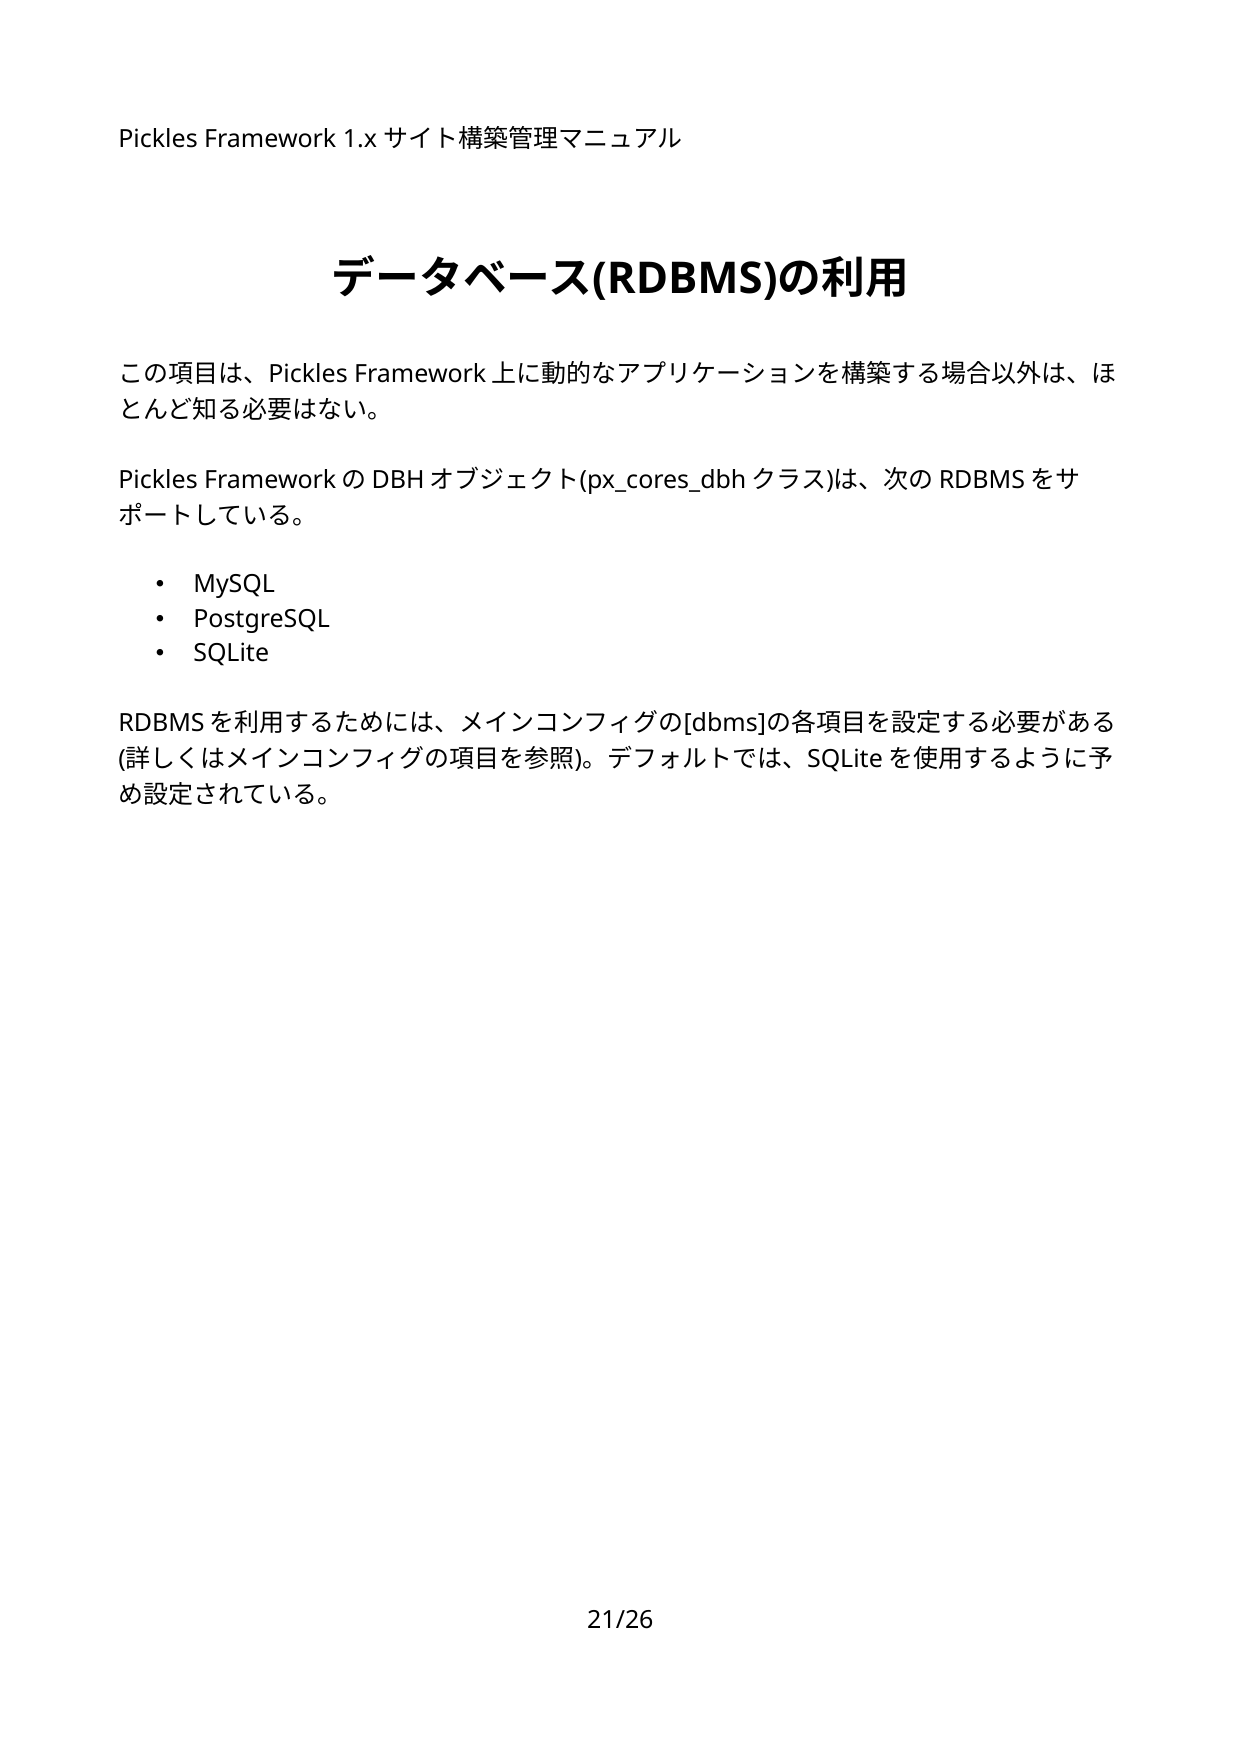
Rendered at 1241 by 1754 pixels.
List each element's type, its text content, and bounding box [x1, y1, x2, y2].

subtitle データベース(RDBMS)の利用 [118, 243, 1122, 306]
list SQLite [156, 634, 1122, 668]
text RDBMSを利用するためには、メインコンフィグの[dbms]の各項目を設定する必要がある(詳しくはメインコンフィグの項目を参照)。デフォルトでは、SQLiteを使用するように予め設定されている。 [118, 702, 1122, 811]
text この項目は、Pickles Framework上に動的なアプリケーションを構築する場合以外は、ほとんど知る必要はない。 [118, 353, 1122, 426]
list MySQL [156, 566, 1122, 600]
text Pickles FrameworkのDBHオブジェクト(px_cores_dbhクラス)は、次のRDBMSをサポートしている。 [118, 459, 1122, 532]
list PostgreSQL [156, 600, 1122, 634]
